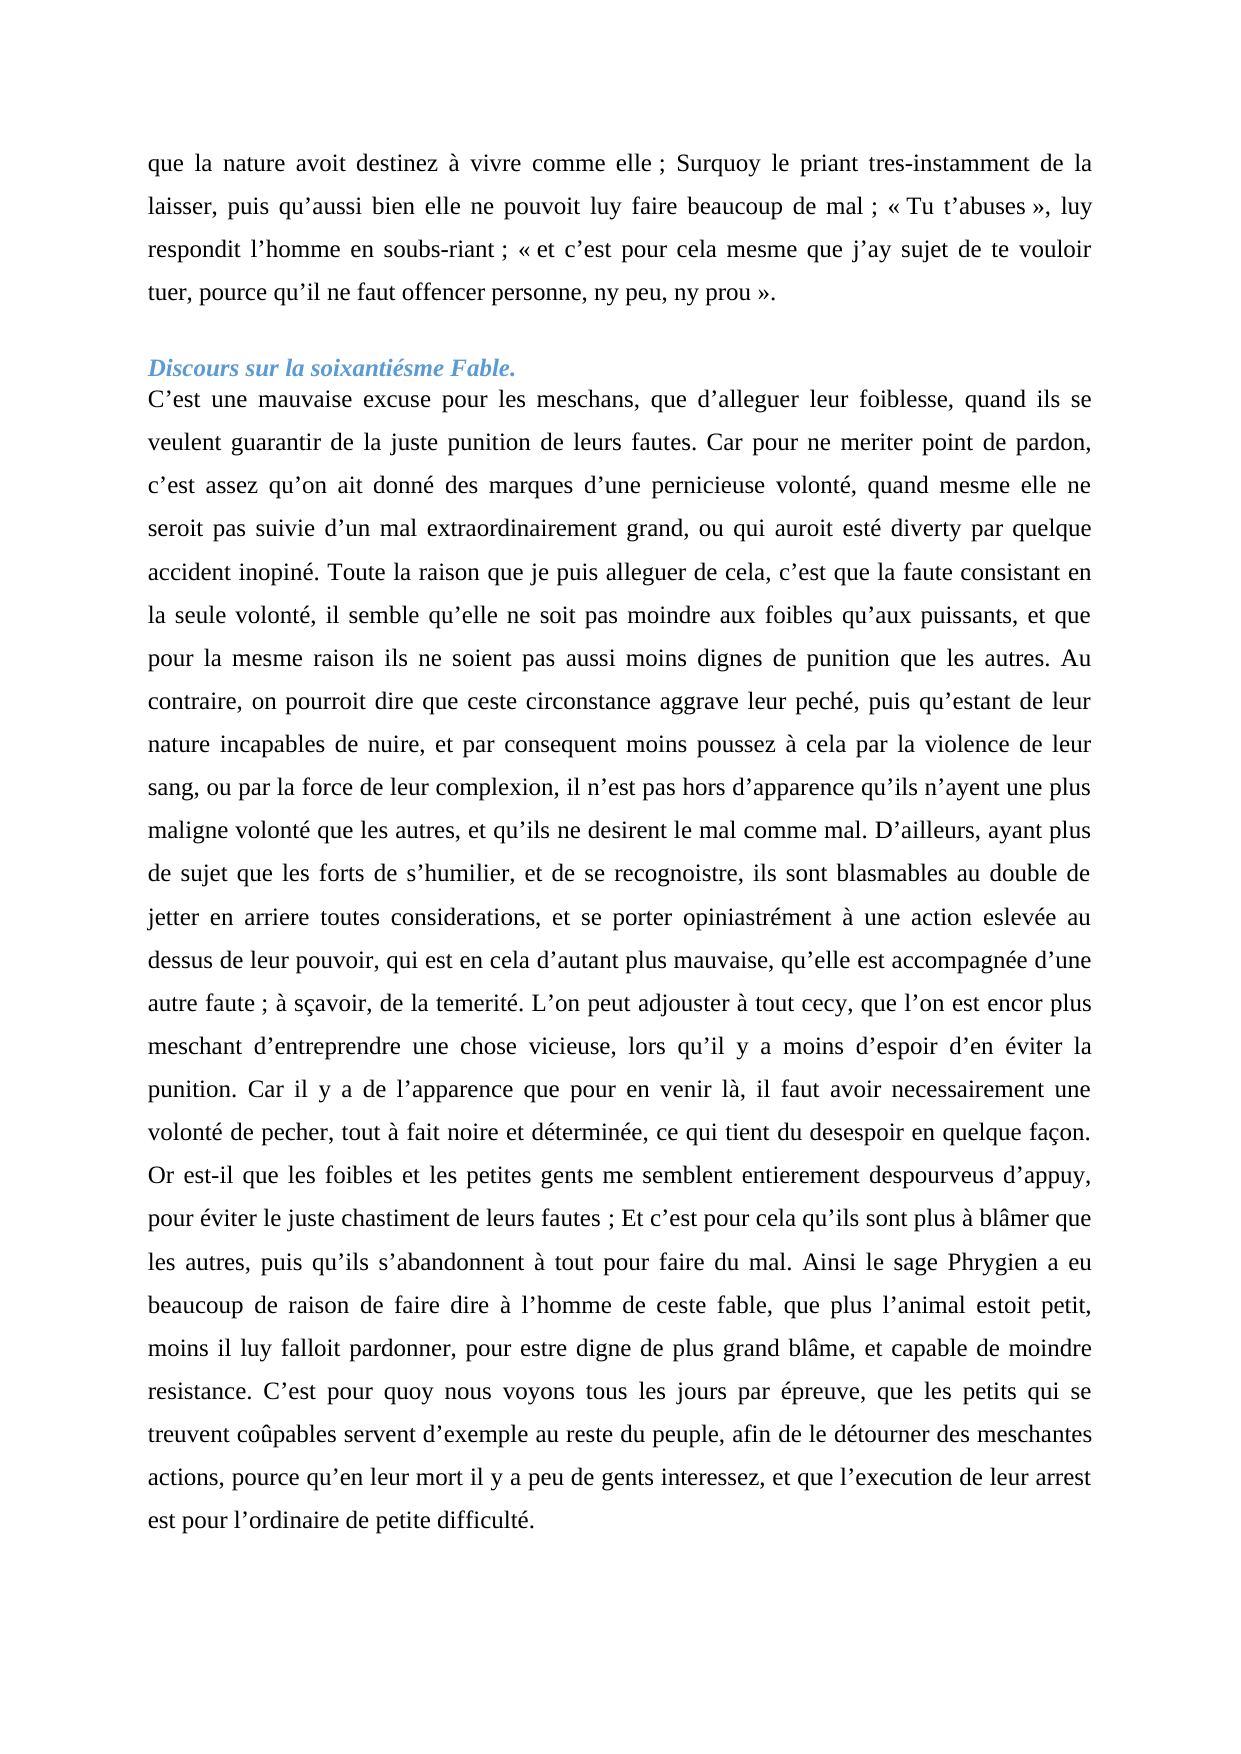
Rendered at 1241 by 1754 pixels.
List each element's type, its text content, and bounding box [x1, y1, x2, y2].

text C’est une mauvaise excuse pour les meschans, que d’alleguer leur foiblesse, quand ils se veulent guarantir de la juste punition de leurs fautes. Car pour ne meriter point de pardon, c’est assez qu’on ait donné des marques d’une pernicieuse volonté, quand mesme elle ne seroit pas suivie d’un mal extraordinairement grand, ou qui auroit esté diverty par quelque accident inopiné. Toute la raison que je puis alleguer de cela, c’est que la faute consistant en la seule volonté, il semble qu’elle ne soit pas moindre aux foibles qu’aux puissants, et que pour la mesme raison ils ne soient pas aussi moins dignes de punition que les autres. Au contraire, on pourroit dire que ceste circonstance aggrave leur peché, puis qu’estant de leur nature incapables de nuire, et par consequent moins poussez à cela par la violence de leur sang, ou par la force de leur complexion, il n’est pas hors d’apparence qu’ils n’ayent une plus maligne volonté que les autres, et qu’ils ne desirent le mal comme mal. D’ailleurs, ayant plus de sujet que les forts de s’humilier, et de se recognoistre, ils sont blasmables au double de jetter en arriere toutes considerations, et se porter opiniastrément à une action eslevée au dessus de leur pouvoir, qui est en cela d’autant plus mauvaise, qu’elle est accompagnée d’une autre faute ; à sçavoir, de la temerité. L’on peut adjouster à tout cecy, que l’on est encor plus meschant d’entreprendre une chose vicieuse, lors qu’il y a moins d’espoir d’en éviter la punition. Car il y a de l’apparence que pour en venir là, il faut avoir necessairement une volonté de pecher, tout à fait noire et déterminée, ce qui tient du desespoir en quelque façon. Or est-il que les foibles et les petites gents me semblent entierement despourveus d’appuy, pour éviter le juste chastiment de leurs fautes ; Et c’est pour cela qu’ils sont plus à blâmer que les autres, puis qu’ils s’abandonnent à tout pour faire du mal. Ainsi le sage Phrygien a eu beaucoup de raison de faire dire à l’homme de ceste fable, que plus l’animal estoit petit, moins il luy falloit pardonner, pour estre digne de plus grand blâme, et capable de moindre resistance. C’est pour quoy nous voyons tous les jours par épreuve, que les petits qui se treuvent coûpables servent d’exemple au reste du peuple, afin de le détourner des meschantes actions, pource qu’en leur mort il y a peu de gents interessez, et que l’execution de leur arrest est pour l’ordinaire de petite difficulté. [148, 384, 1093, 1534]
subtitle Discours sur la soixantiésme Fable. [148, 353, 1093, 382]
text que la nature avoit destinez à vivre comme elle ; Surquoy le priant tres-instamment de la laisser, puis qu’aussi bien elle ne pouvoit luy faire beaucoup de mal ; « Tu t’abuses », luy respondit l’homme en soubs-riant ; « et c’est pour cela mesme que j’ay sujet de te vouloir tuer, pource qu’il ne faut offencer personne, ny peu, ny prou ». [148, 148, 1093, 306]
